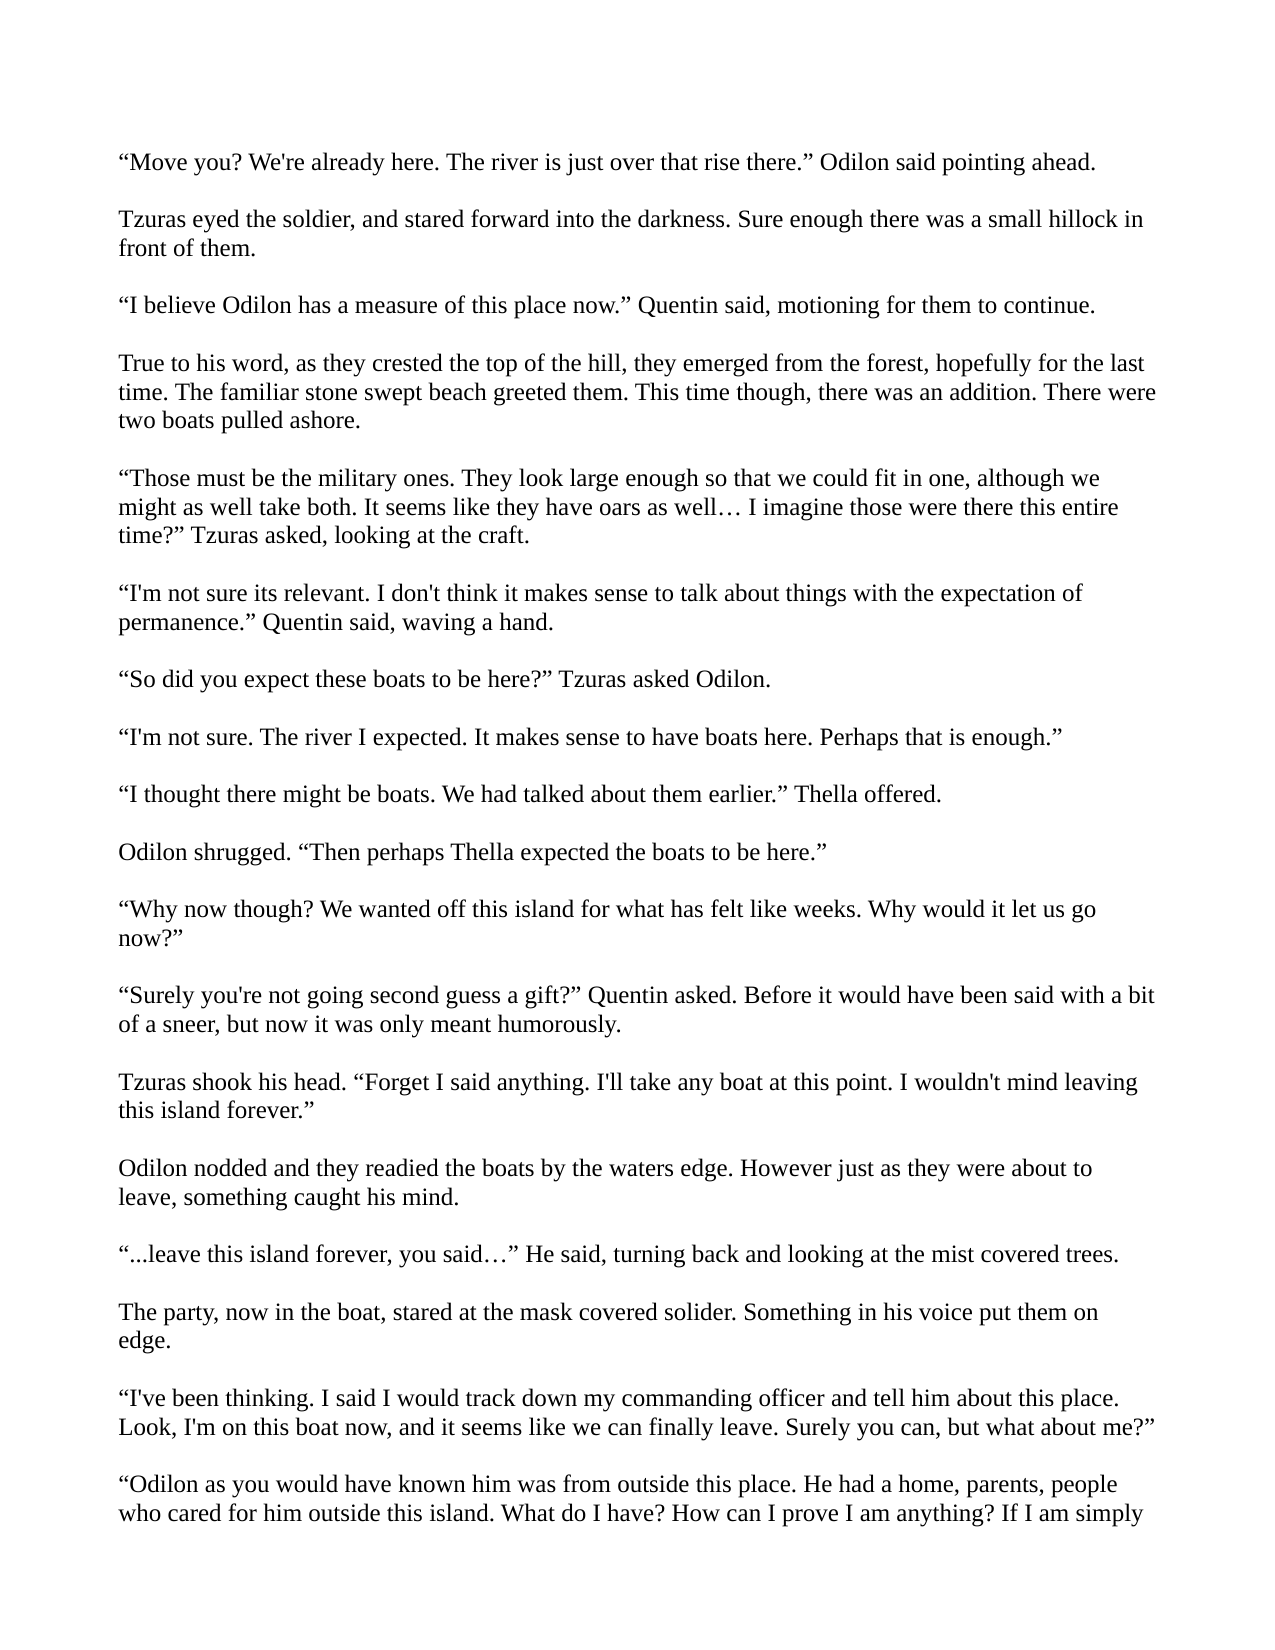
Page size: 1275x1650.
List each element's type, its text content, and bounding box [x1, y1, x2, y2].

text Tzuras shook his head. “Forget I said anything. I'll take any boat at this point. I wouldn't mind leaving this island forever.” [118, 1067, 1157, 1124]
text “Why now though? We wanted off this island for what has felt like weeks. Why would it let us go now?” [118, 894, 1157, 952]
text The party, now in the boat, stared at the mask covered solider. Something in his voice put them on edge. [118, 1297, 1157, 1354]
text Odilon shrugged. “Then perhaps Thella expected the boats to be here.” [118, 837, 1157, 866]
text “I'm not sure its relevant. I don't think it makes sense to talk about things with the expectation of permanence.” Quentin said, waving a hand. [118, 578, 1157, 636]
text “I believe Odilon has a measure of this place now.” Quentin said, motioning for them to continue. [118, 291, 1157, 319]
text “Move you? We're already here. The river is just over that rise there.” Odilon said pointing ahead. [118, 147, 1157, 176]
text Odilon nodded and they readied the boats by the waters edge. However just as they were about to leave, something caught his mind. [118, 1153, 1157, 1211]
text “Those must be the military ones. They look large enough so that we could fit in one, although we might as well take both. It seems like they have oars as well… I imagine those were there this entire time?” Tzuras asked, looking at the craft. [118, 463, 1157, 549]
text “I'm not sure. The river I expected. It makes sense to have boats here. Perhaps that is enough.” [118, 722, 1157, 751]
text “I've been thinking. I said I would track down my commanding officer and tell him about this place. Look, I'm on this boat now, and it seems like we can finally leave. Surely you can, but what about me?” [118, 1383, 1157, 1441]
text “...leave this island forever, you said…” He said, turning back and looking at the mist covered trees. [118, 1239, 1157, 1268]
text Tzuras eyed the soldier, and stared forward into the darkness. Sure enough there was a small hillock in front of them. [118, 204, 1157, 262]
text “Odilon as you would have known him was from outside this place. He had a home, parents, people who cared for him outside this island. What do I have? How can I prove I am anything? If I am simply [118, 1469, 1157, 1527]
text “So did you expect these boats to be here?” Tzuras asked Odilon. [118, 664, 1157, 693]
text True to his word, as they crested the top of the hill, they emerged from the forest, hopefully for the last time. The familiar stone swept beach greeted them. This time though, there was an addition. There were two boats pulled ashore. [118, 348, 1157, 434]
text “Surely you're not going second guess a gift?” Quentin asked. Before it would have been said with a bit of a sneer, but now it was only meant humorously. [118, 981, 1157, 1038]
text “I thought there might be boats. We had talked about them earlier.” Thella offered. [118, 779, 1157, 808]
